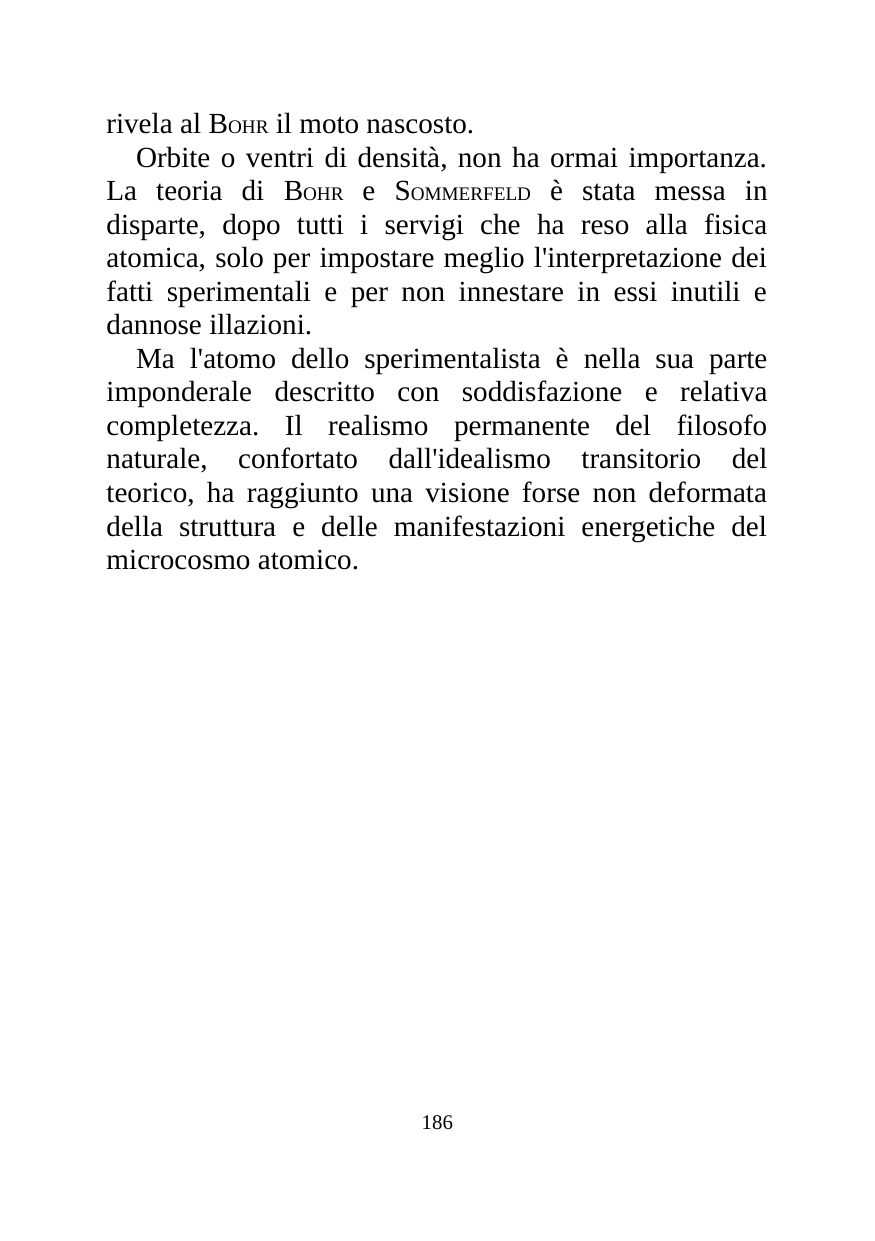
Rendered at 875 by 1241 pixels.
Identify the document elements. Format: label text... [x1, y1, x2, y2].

text Ma l'atomo dello sperimentalista è nella sua parte imponderale descritto con soddisfazione e relativa completezza. Il realismo permanente del filosofo naturale, confortato dall'idealismo transitorio del teorico, ha raggiunto una visione forse non deformata della struttura e delle manifestazioni energetiche del microcosmo atomico. [106, 341, 768, 576]
text Orbite o ventri di densità, non ha ormai importanza. La teoria di Bohr e Sommerfeld è stata messa in disparte, dopo tutti i servigi che ha reso alla fisica atomica, solo per impostare meglio l'interpretazione dei fatti sperimentali e per non innestare in essi inutili e dannose illazioni. [106, 140, 768, 341]
text rivela al Bohr il moto nascosto. [106, 106, 768, 140]
